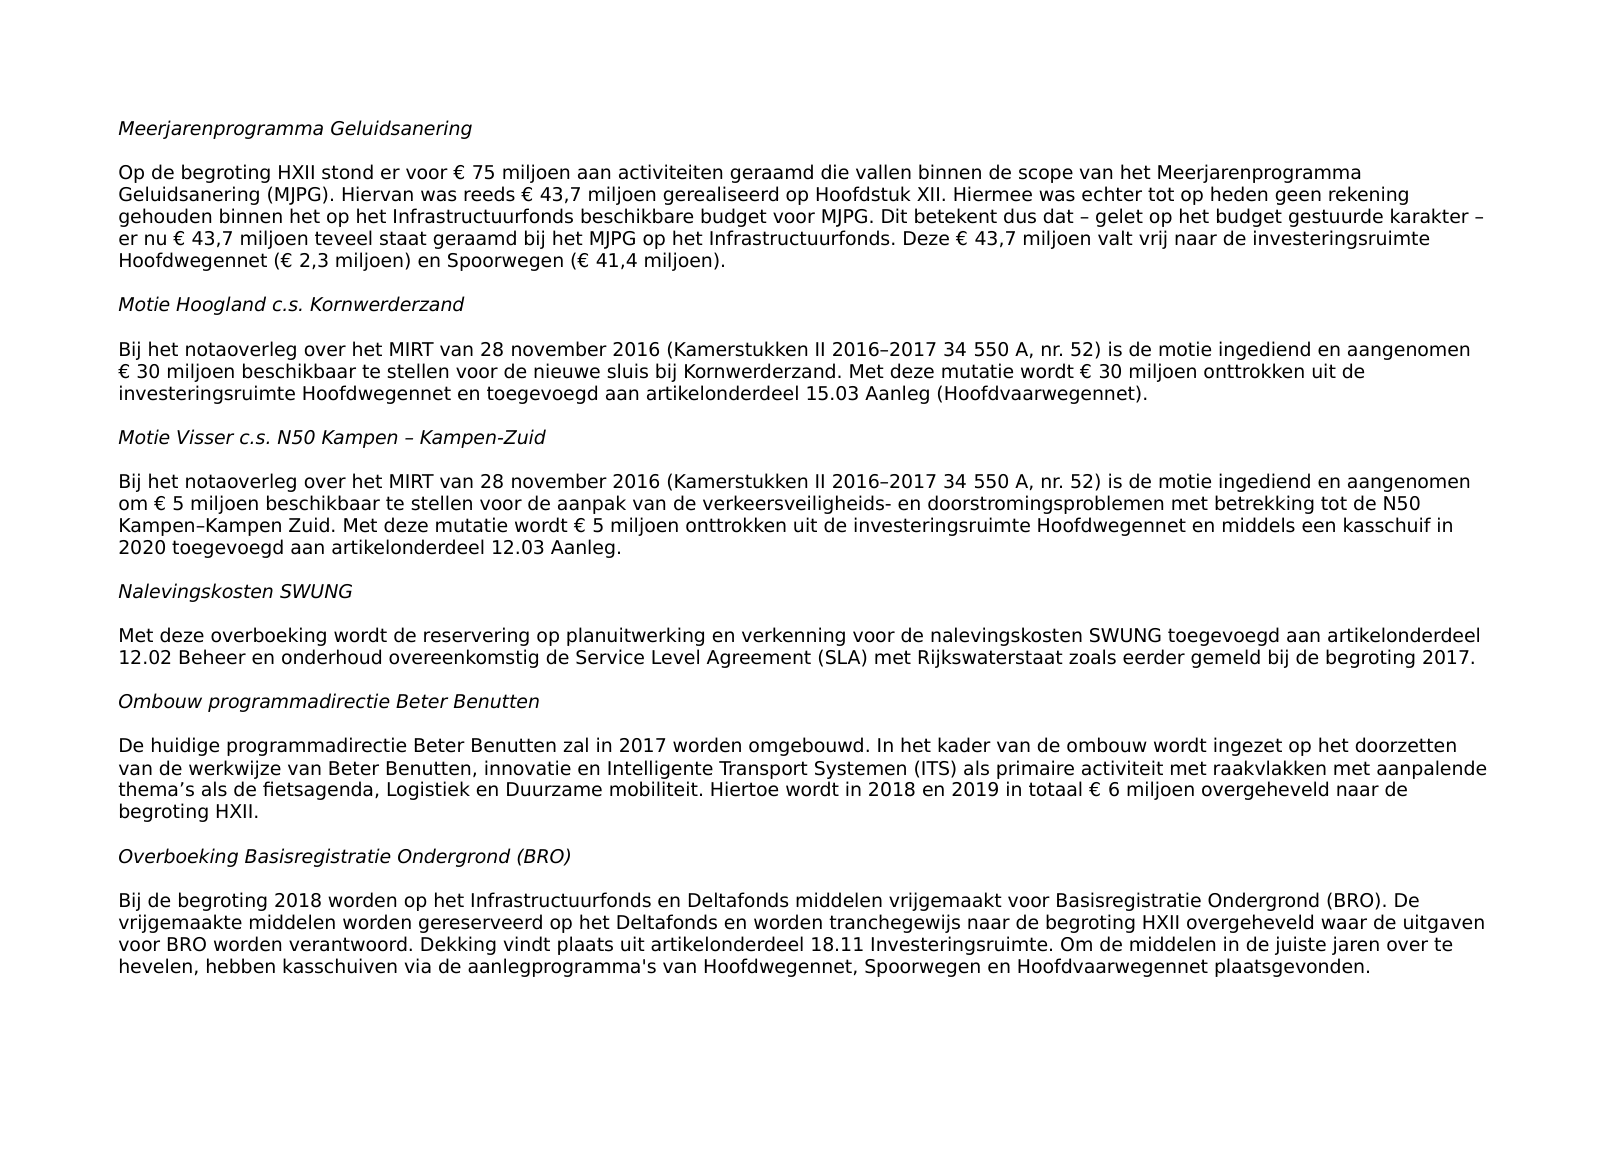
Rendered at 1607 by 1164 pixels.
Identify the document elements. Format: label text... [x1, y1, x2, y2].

text Met deze overboeking wordt de reservering op planuitwerking en verkenning voor de nalevingskosten SWUNG toegevoegd aan artikelonderdeel 12.02 Beheer en onderhoud overeenkomstig de Service Level Agreement (SLA) met Rijkswaterstaat zoals eerder gemeld bij de begroting 2017. [118, 625, 1488, 669]
text Bij het notaoverleg over het MIRT van 28 november 2016 (Kamerstukken II 2016–2017 34 550 A, nr. 52) is de motie ingediend en aangenomen om € 5 miljoen beschikbaar te stellen voor de aanpak van de verkeersveiligheids- en doorstromingsproblemen met betrekking tot de N50 Kampen–Kampen Zuid. Met deze mutatie wordt € 5 miljoen onttrokken uit de investeringsruimte Hoofdwegennet en middels een kasschuif in 2020 toegevoegd aan artikelonderdeel 12.03 Aanleg. [118, 471, 1488, 559]
subtitle Overboeking Basisregistratie Ondergrond (BRO) [118, 846, 1488, 867]
text De huidige programmadirectie Beter Benutten zal in 2017 worden omgebouwd. In het kader van de ombouw wordt ingezet op het doorzetten van de werkwijze van Beter Benutten, innovatie en Intelligente Transport Systemen (ITS) als primaire activiteit met raakvlakken met aanpalende thema’s als de fietsagenda, Logistiek en Duurzame mobiliteit. Hiertoe wordt in 2018 en 2019 in totaal € 6 miljoen overgeheveld naar de begroting HXII. [118, 735, 1488, 823]
subtitle Meerjarenprogramma Geluidsanering [118, 118, 1488, 140]
subtitle Ombouw programmadirectie Beter Benutten [118, 691, 1488, 713]
subtitle Motie Visser c.s. N50 Kampen – Kampen-Zuid [118, 427, 1488, 449]
text Bij de begroting 2018 worden op het Infrastructuurfonds en Deltafonds middelen vrijgemaakt voor Basisregistratie Ondergrond (BRO). De vrijgemaakte middelen worden gereserveerd op het Deltafonds en worden tranchegewijs naar de begroting HXII overgeheveld waar de uitgaven voor BRO worden verantwoord. Dekking vindt plaats uit artikelonderdeel 18.11 Investeringsruimte. Om de middelen in de juiste jaren over te hevelen, hebben kasschuiven via de aanlegprogramma's van Hoofdwegennet, Spoorwegen en Hoofdvaarwegennet plaatsgevonden. [118, 890, 1488, 978]
text Op de begroting HXII stond er voor € 75 miljoen aan activiteiten geraamd die vallen binnen de scope van het Meerjarenprogramma Geluidsanering (MJPG). Hiervan was reeds € 43,7 miljoen gerealiseerd op Hoofdstuk XII. Hiermee was echter tot op heden geen rekening gehouden binnen het op het Infrastructuurfonds beschikbare budget voor MJPG. Dit betekent dus dat – gelet op het budget gestuurde karakter – er nu € 43,7 miljoen teveel staat geraamd bij het MJPG op het Infrastructuurfonds. Deze € 43,7 miljoen valt vrij naar de investeringsruimte Hoofdwegennet (€ 2,3 miljoen) en Spoorwegen (€ 41,4 miljoen). [118, 162, 1488, 272]
subtitle Motie Hoogland c.s. Kornwerderzand [118, 294, 1488, 316]
text Bij het notaoverleg over het MIRT van 28 november 2016 (Kamerstukken II 2016–2017 34 550 A, nr. 52) is de motie ingediend en aangenomen € 30 miljoen beschikbaar te stellen voor de nieuwe sluis bij Kornwerderzand. Met deze mutatie wordt € 30 miljoen onttrokken uit de investeringsruimte Hoofdwegennet en toegevoegd aan artikelonderdeel 15.03 Aanleg (Hoofdvaarwegennet). [118, 338, 1488, 404]
subtitle Nalevingskosten SWUNG [118, 581, 1488, 603]
